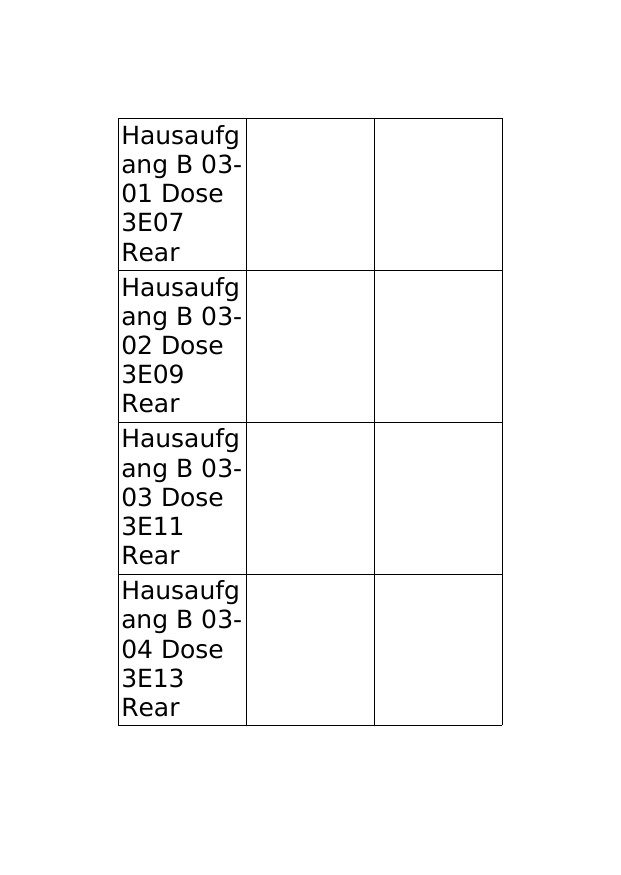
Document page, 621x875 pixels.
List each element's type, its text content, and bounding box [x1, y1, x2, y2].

table_cell [247, 423, 374, 573]
table_cell [247, 575, 374, 725]
table_cell Hausaufgang B 03-02 Dose 3E09 Rear [119, 271, 246, 422]
table_cell Hausaufgang B 03-04 Dose 3E13 Rear [119, 575, 246, 725]
table_cell [375, 575, 502, 725]
table_cell Hausaufgang B 03-01 Dose 3E07 Rear [119, 119, 246, 270]
table_cell [247, 119, 374, 270]
table_cell [375, 119, 502, 270]
table_cell [247, 271, 374, 422]
table_cell Hausaufgang B 03-03 Dose 3E11 Rear [119, 423, 246, 573]
table_cell [375, 271, 502, 422]
table_cell [375, 423, 502, 573]
